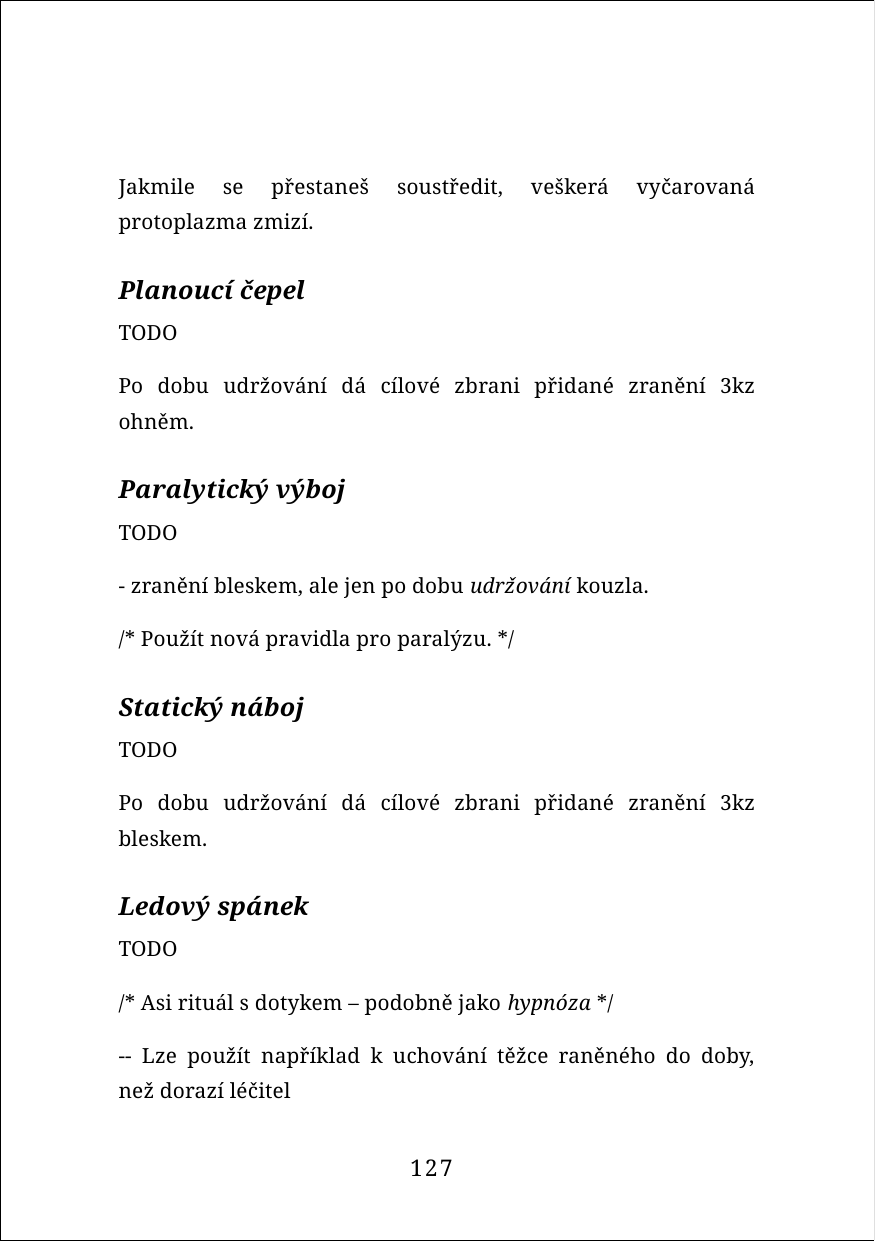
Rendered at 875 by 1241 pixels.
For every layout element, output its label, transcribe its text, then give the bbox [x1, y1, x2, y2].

text /* Asi rituál s dotykem – podobně jako hypnóza */ [118, 988, 756, 1016]
text TODO [118, 934, 756, 963]
subtitle Planoucí čepel [118, 272, 756, 306]
subtitle Ledový spánek [118, 889, 756, 923]
text TODO [118, 518, 756, 546]
text -- Lze použít například k uchování těžce raněného do doby, než dorazí léčitel [118, 1041, 756, 1105]
text Jakmile se přestaneš soustředit, veškerá vyčarovaná protoplazma zmizí. [118, 172, 756, 236]
text - zranění bleskem, ale jen po dobu udržování kouzla. [118, 571, 756, 599]
text /* Použít nová pravidla pro paralýzu. */ [118, 624, 756, 653]
text Po dobu udržování dá cílové zbrani přidané zranění 3kz ohněm. [118, 371, 756, 435]
subtitle Paralytický výboj [118, 472, 756, 506]
text Po dobu udržování dá cílové zbrani přidané zranění 3kz bleskem. [118, 788, 756, 852]
text TODO [118, 735, 756, 763]
subtitle Statický náboj [118, 689, 756, 723]
text TODO [118, 318, 756, 347]
